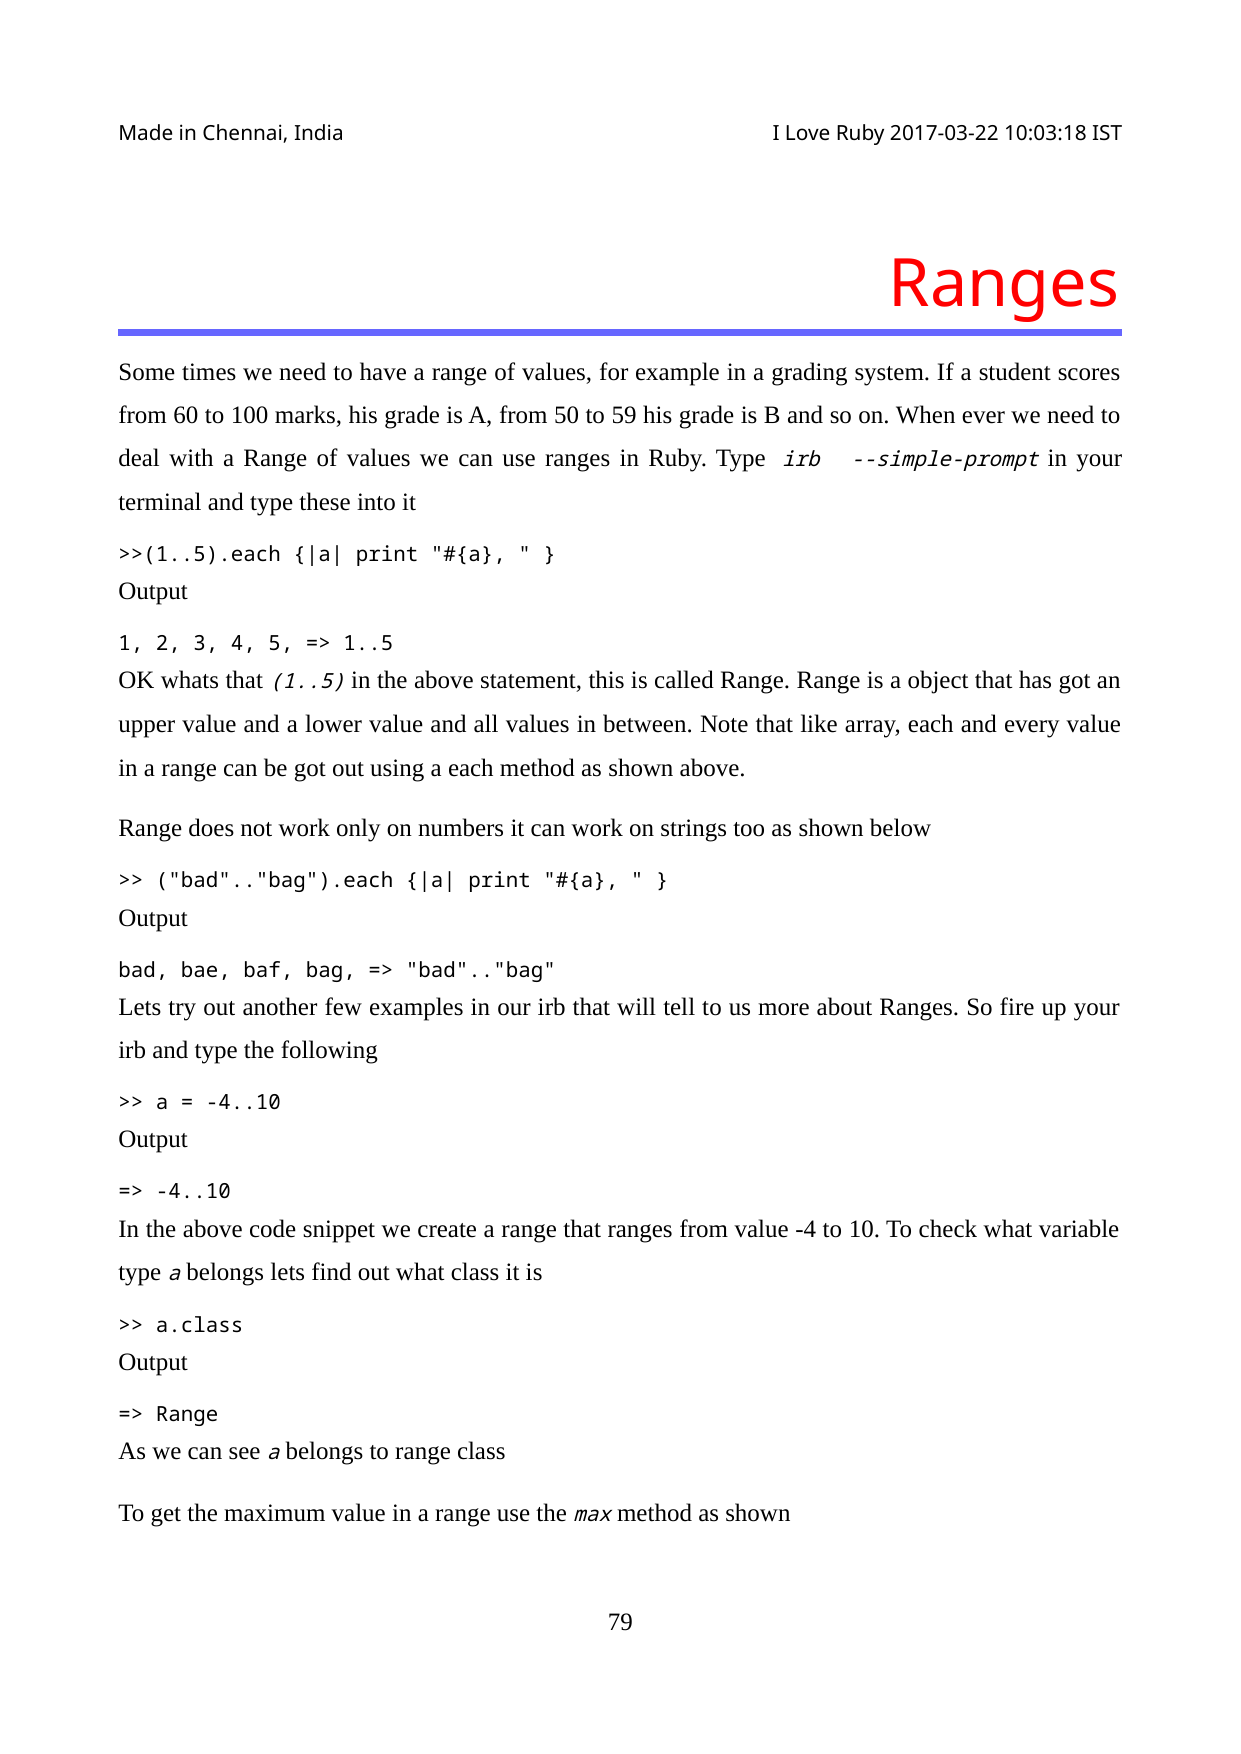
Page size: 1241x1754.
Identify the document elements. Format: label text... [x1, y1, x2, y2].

text >> a.class [118, 1310, 1122, 1338]
text => -4..10 [118, 1176, 1122, 1205]
text Output [118, 576, 1122, 605]
text OK whats that (1..5) in the above statement, this is called Range. Range is a object that has got an upper value and a lower value and all values in between. Note that like array, each and every value in a range can be got out using a each method as shown above. [118, 666, 1122, 781]
subtitle Ranges [118, 233, 1122, 329]
text => Range [118, 1399, 1122, 1427]
text Some times we need to have a range of values, for example in a grading system. If a student scores from 60 to 100 marks, his grade is A, from 50 to 59 his grade is B and so on. When ever we need to deal with a Range of values we can use ranges in Ruby. Type irb --simple-prompt in your terminal and type these into it [118, 357, 1122, 516]
text >> ("bad".."bag").each {|a| print "#{a}, " } [118, 865, 1122, 894]
text As we can see a belongs to range class [118, 1436, 1122, 1466]
text Output [118, 1124, 1122, 1153]
text >>(1..5).each {|a| print "#{a}, " } [118, 539, 1122, 567]
text In the above code snippet we create a range that ranges from value -4 to 10. To check what variable type a belongs lets find out what class it is [118, 1214, 1122, 1286]
text 1, 2, 3, 4, 5, => 1..5 [118, 628, 1122, 657]
text Output [118, 1347, 1122, 1376]
text Lets try out another few examples in our irb that will tell to us more about Ranges. So fire up your irb and type the following [118, 992, 1122, 1064]
text Range does not work only on numbers it can work on strings too as shown below [118, 813, 1122, 842]
text >> a = -4..10 [118, 1087, 1122, 1116]
text bad, bae, baf, bag, => "bad".."bag" [118, 955, 1122, 983]
text Output [118, 903, 1122, 931]
text To get the maximum value in a range use the max method as shown [118, 1498, 1122, 1528]
